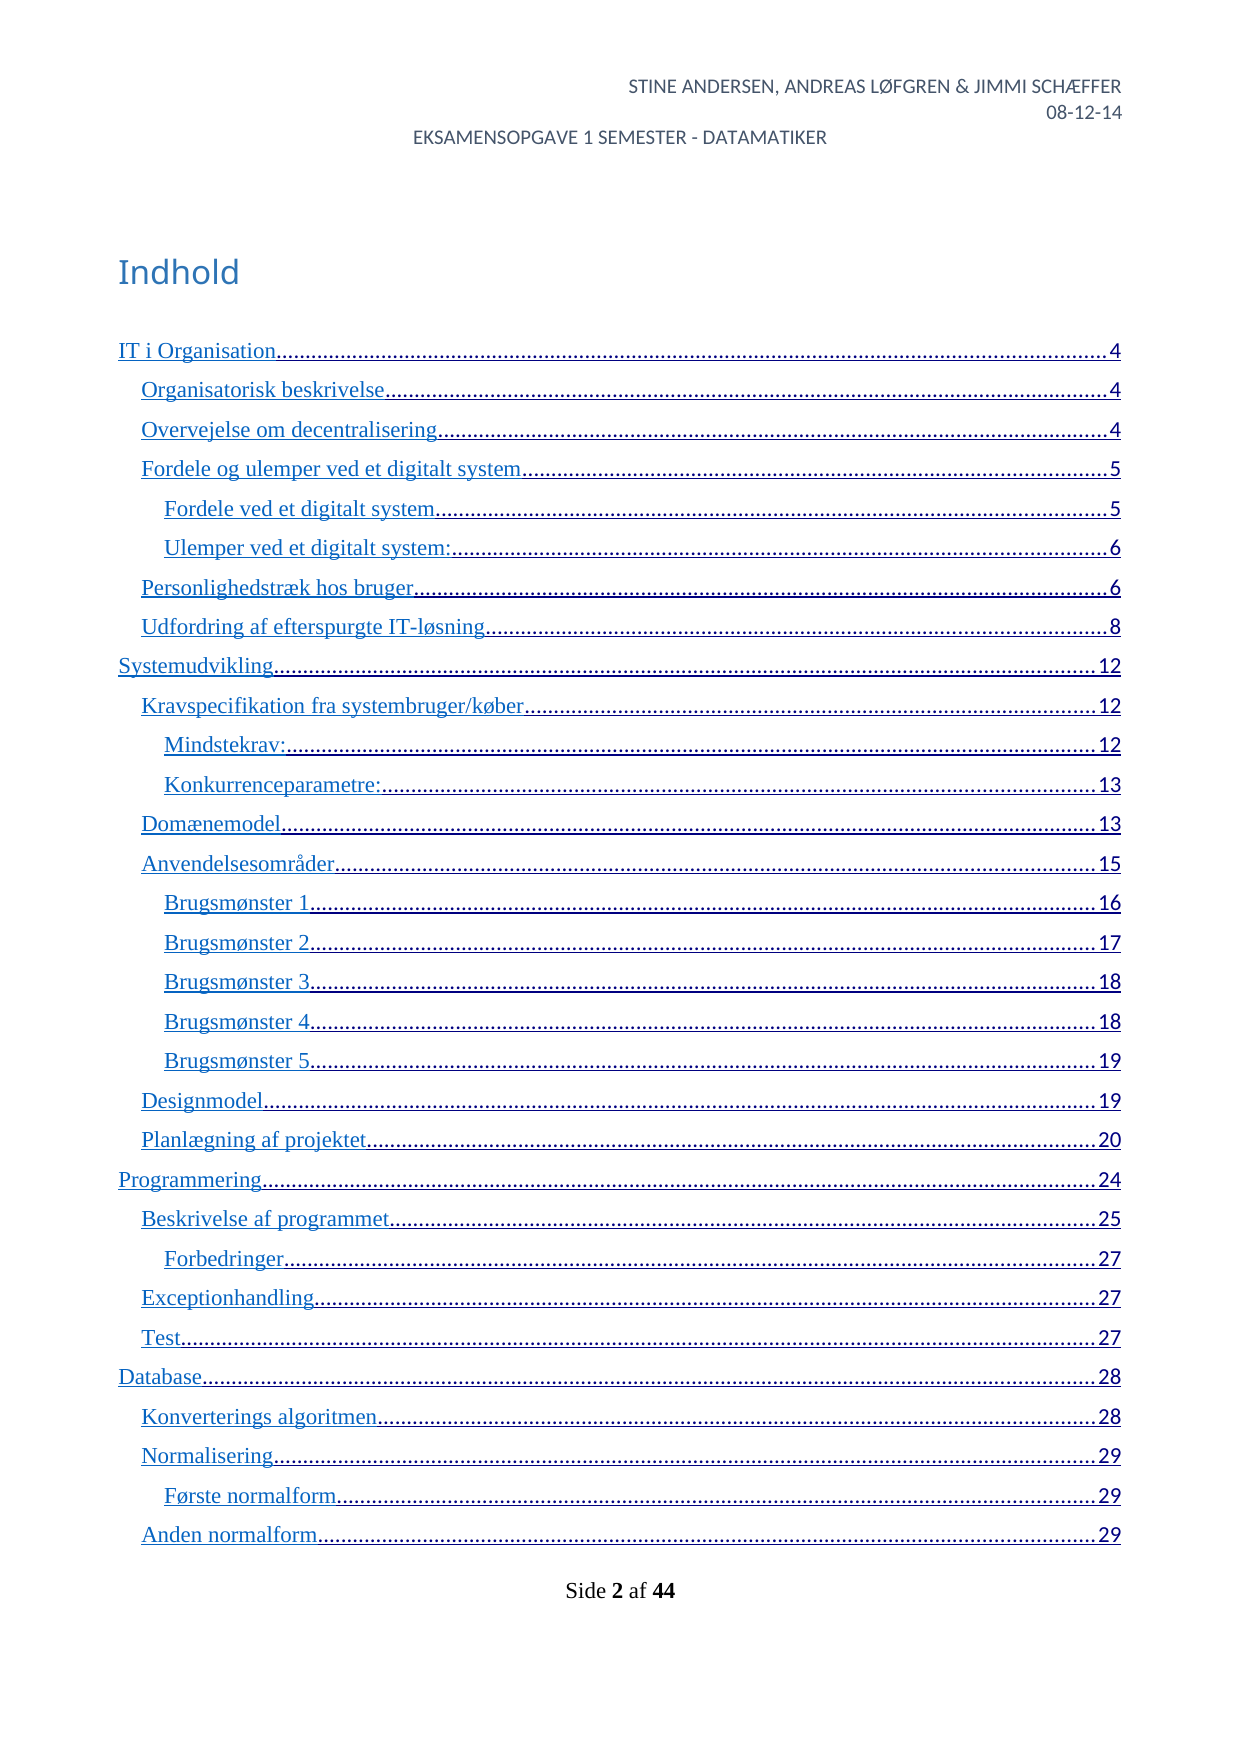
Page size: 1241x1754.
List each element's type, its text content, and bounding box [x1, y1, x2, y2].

text IT i Organisation 4 [118, 336, 1122, 364]
text Personlighedstræk hos bruger 6 [141, 573, 1122, 601]
text Brugsmønster 4 18 [164, 1007, 1122, 1035]
text Organisatorisk beskrivelse 4 [141, 375, 1122, 403]
text Programmering 24 [118, 1165, 1122, 1193]
text Forbedringer 27 [164, 1244, 1122, 1272]
text Database 28 [118, 1362, 1122, 1390]
text Domænemodel 13 [141, 809, 1122, 838]
text Beskrivelse af programmet 25 [141, 1204, 1122, 1232]
text Indhold [118, 249, 1122, 294]
text Systemudvikling 12 [118, 652, 1122, 680]
text Konkurrenceparametre: 13 [164, 770, 1122, 798]
text Første normalform 29 [164, 1481, 1122, 1509]
text Mindstekrav: 12 [164, 731, 1122, 759]
text Konverterings algoritmen 28 [141, 1402, 1122, 1430]
text Fordele ved et digitalt system 5 [164, 494, 1122, 522]
text Anvendelsesområder 15 [141, 849, 1122, 877]
text Anden normalform 29 [141, 1520, 1122, 1548]
text Kravspecifikation fra systembruger/køber 12 [141, 691, 1122, 719]
text Udfordring af efterspurgte IT-løsning 8 [141, 612, 1122, 640]
text Exceptionhandling 27 [141, 1283, 1122, 1311]
text Test 27 [141, 1323, 1122, 1351]
text Fordele og ulemper ved et digitalt system 5 [141, 454, 1122, 482]
text Designmodel 19 [141, 1086, 1122, 1114]
text Brugsmønster 3 18 [164, 967, 1122, 996]
text Planlægning af projektet 20 [141, 1125, 1122, 1153]
text Normalisering 29 [141, 1441, 1122, 1469]
text Ulemper ved et digitalt system: 6 [164, 533, 1122, 561]
text Brugsmønster 2 17 [164, 928, 1122, 956]
text Brugsmønster 5 19 [164, 1046, 1122, 1074]
text Brugsmønster 1 16 [164, 888, 1122, 917]
text Overvejelse om decentralisering 4 [141, 415, 1122, 443]
